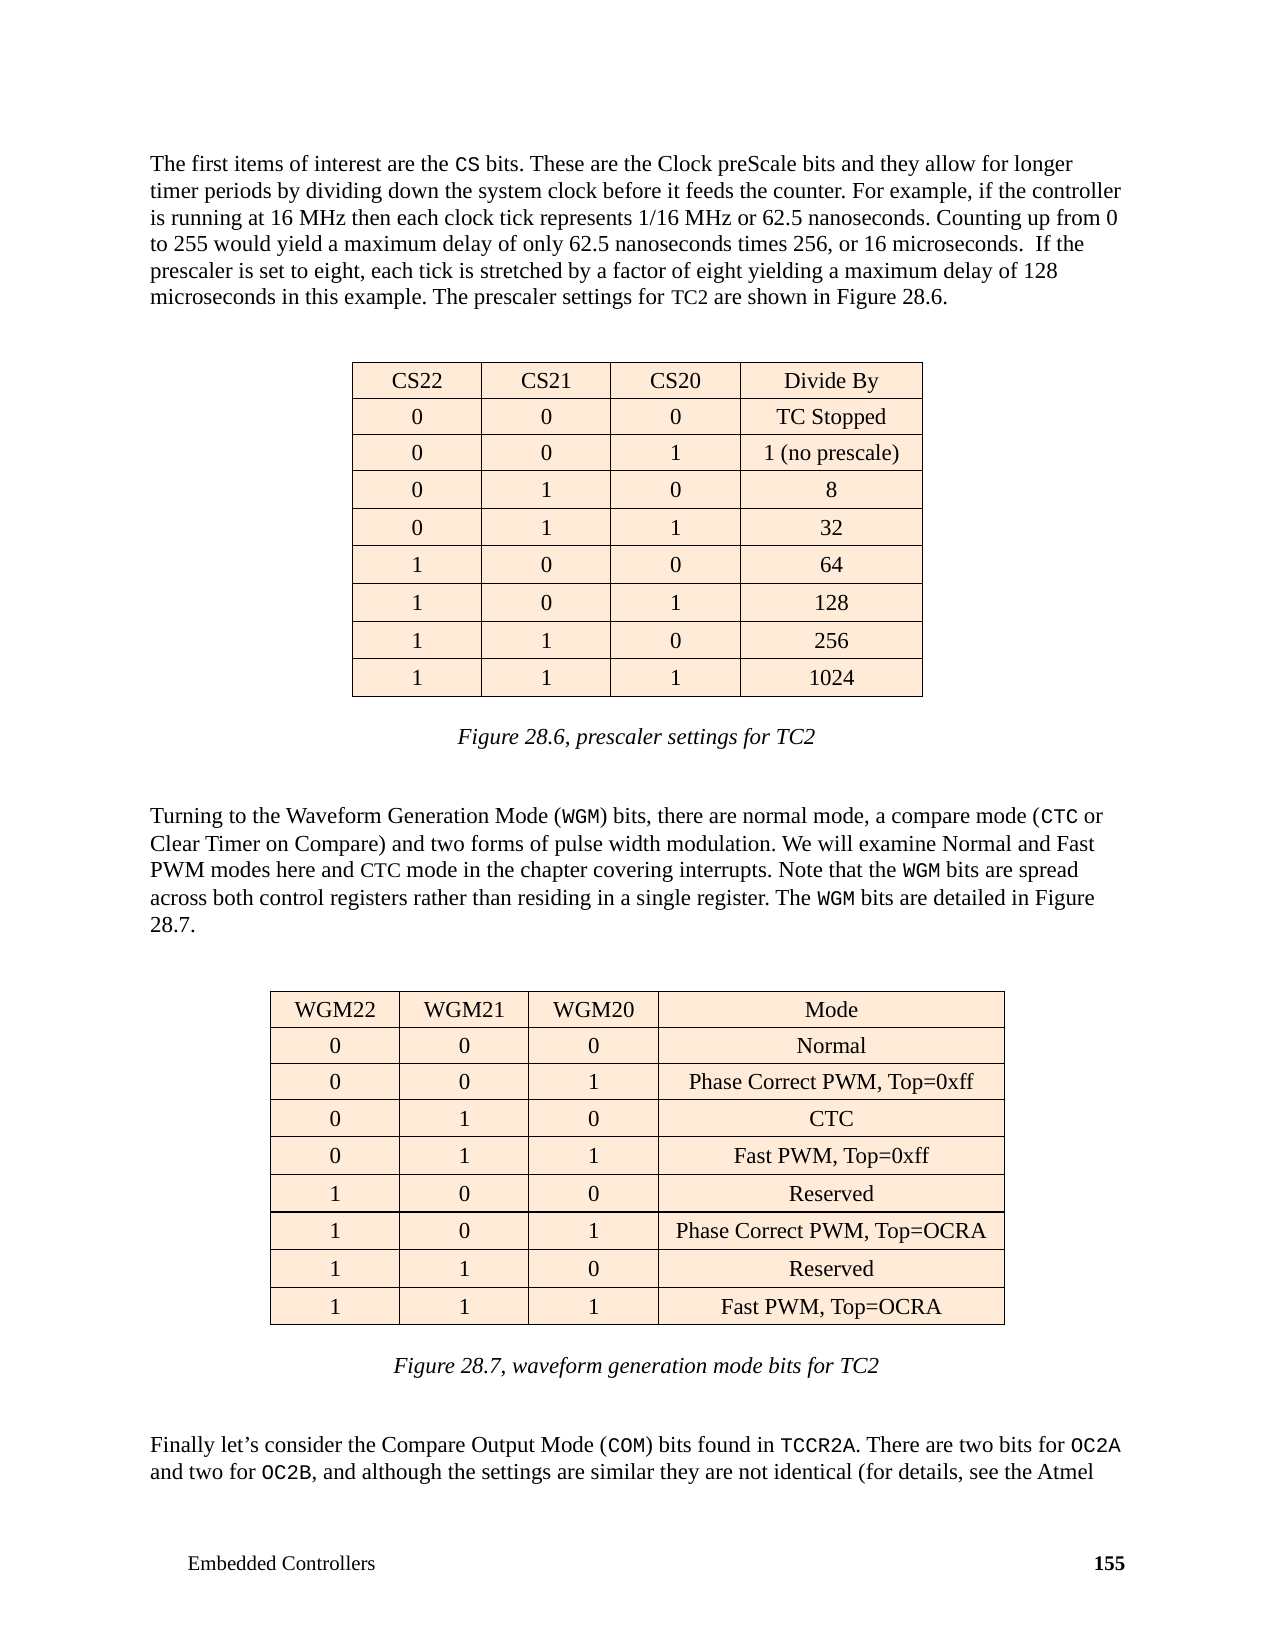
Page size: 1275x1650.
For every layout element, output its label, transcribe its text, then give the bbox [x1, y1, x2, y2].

table_cell Fast PWM, Top=0xff [659, 1137, 1004, 1174]
table_cell 64 [741, 546, 922, 583]
table_cell 1 [400, 1137, 528, 1174]
table_cell 8 [741, 471, 922, 508]
table_cell 1 [353, 584, 481, 621]
table_cell 256 [741, 622, 922, 658]
table_cell 0 [611, 546, 740, 583]
table_cell 0 [271, 1100, 399, 1136]
table_cell Fast PWM, Top=OCRA [659, 1288, 1004, 1324]
text Turning to the Waveform Generation Mode (WGM) bits, there are normal mode, a compare mode (CTC or Clear Timer on Compare) and two forms of pulse width modulation. We will examine Normal and Fast PWM modes here and CTC mode in the chapter covering interrupts. Note that the WGM bits are spread across both control registers rather than residing in a single register. The WGM bits are detailed in Figure 28.7. [150, 802, 1125, 938]
table_cell 1 [271, 1288, 399, 1324]
table_header Mode [659, 992, 1004, 1027]
table_cell 1 [529, 1213, 658, 1249]
table_cell 0 [529, 1028, 658, 1063]
table_cell 0 [482, 435, 610, 470]
table_cell 1 (no prescale) [741, 435, 922, 470]
table_cell 1 [353, 659, 481, 696]
text Finally let’s consider the Compare Output Mode (COM) bits found in TCCR2A. There are two bits for OC2A and two for OC2B, and although the settings are similar they are not identical (for details, see the Atmel [150, 1431, 1125, 1486]
table_cell 1 [482, 471, 610, 508]
table_cell 1 [400, 1288, 528, 1324]
table_cell 0 [353, 435, 481, 470]
table_cell Phase Correct PWM, Top=0xff [659, 1064, 1004, 1099]
table_cell 0 [611, 471, 740, 508]
table_cell 1024 [741, 659, 922, 696]
table_cell 0 [529, 1175, 658, 1211]
table_header CS21 [482, 363, 610, 398]
table_cell 0 [271, 1064, 399, 1099]
table_cell 1 [353, 546, 481, 583]
table_cell 0 [353, 471, 481, 508]
table_header WGM21 [400, 992, 528, 1027]
table_cell 1 [611, 435, 740, 470]
table_cell 1 [271, 1250, 399, 1287]
table_cell 0 [482, 546, 610, 583]
table_cell CTC [659, 1100, 1004, 1136]
table_cell 1 [529, 1064, 658, 1099]
table_cell 1 [400, 1250, 528, 1287]
table_cell 0 [400, 1028, 528, 1063]
table_cell 1 [400, 1100, 528, 1136]
table_cell 0 [271, 1137, 399, 1174]
table_cell 1 [353, 622, 481, 658]
table_cell 0 [400, 1213, 528, 1249]
text The first items of interest are the CS bits. These are the Clock preScale bits and they allow for longer timer periods by dividing down the system clock before it feeds the counter. For example, if the controller is running at 16 MHz then each clock tick represents 1/16 MHz or 62.5 nanoseconds. Counting up from 0 to 255 would yield a maximum delay of only 62.5 nanoseconds times 256, or 16 microseconds. If the prescaler is set to eight, each tick is stretched by a factor of eight yielding a maximum delay of 128 microseconds in this example. The prescaler settings for TC2 are shown in Figure 28.6. [150, 150, 1125, 309]
table_cell Reserved [659, 1250, 1004, 1287]
table_cell 1 [271, 1175, 399, 1211]
table_cell 1 [611, 509, 740, 545]
table_cell 0 [611, 399, 740, 434]
table_header Divide By [741, 363, 922, 398]
table_cell 1 [482, 659, 610, 696]
table_cell 0 [400, 1064, 528, 1099]
table_header WGM22 [271, 992, 399, 1027]
table_cell Reserved [659, 1175, 1004, 1211]
table_cell 0 [353, 509, 481, 545]
text Figure 28.7, waveform generation mode bits for TC2 [150, 1352, 1125, 1378]
table_cell 1 [482, 509, 610, 545]
table_cell 0 [400, 1175, 528, 1211]
table_cell 0 [353, 399, 481, 434]
table_cell 0 [482, 399, 610, 434]
text Figure 28.6, prescaler settings for TC2 [150, 723, 1125, 749]
table_cell 0 [611, 622, 740, 658]
table_cell 1 [482, 622, 610, 658]
table_cell 1 [529, 1137, 658, 1174]
table_cell 0 [529, 1250, 658, 1287]
table_cell 128 [741, 584, 922, 621]
table_cell 32 [741, 509, 922, 545]
table_cell 0 [482, 584, 610, 621]
table_cell 0 [529, 1100, 658, 1136]
table_cell 1 [529, 1288, 658, 1324]
table_cell TC Stopped [741, 399, 922, 434]
table_header CS20 [611, 363, 740, 398]
table_cell 0 [271, 1028, 399, 1063]
table_cell 1 [611, 659, 740, 696]
table_cell 1 [271, 1213, 399, 1249]
table_cell 1 [611, 584, 740, 621]
table_header WGM20 [529, 992, 658, 1027]
table_cell Normal [659, 1028, 1004, 1063]
table_header CS22 [353, 363, 481, 398]
table_cell Phase Correct PWM, Top=OCRA [659, 1213, 1004, 1249]
